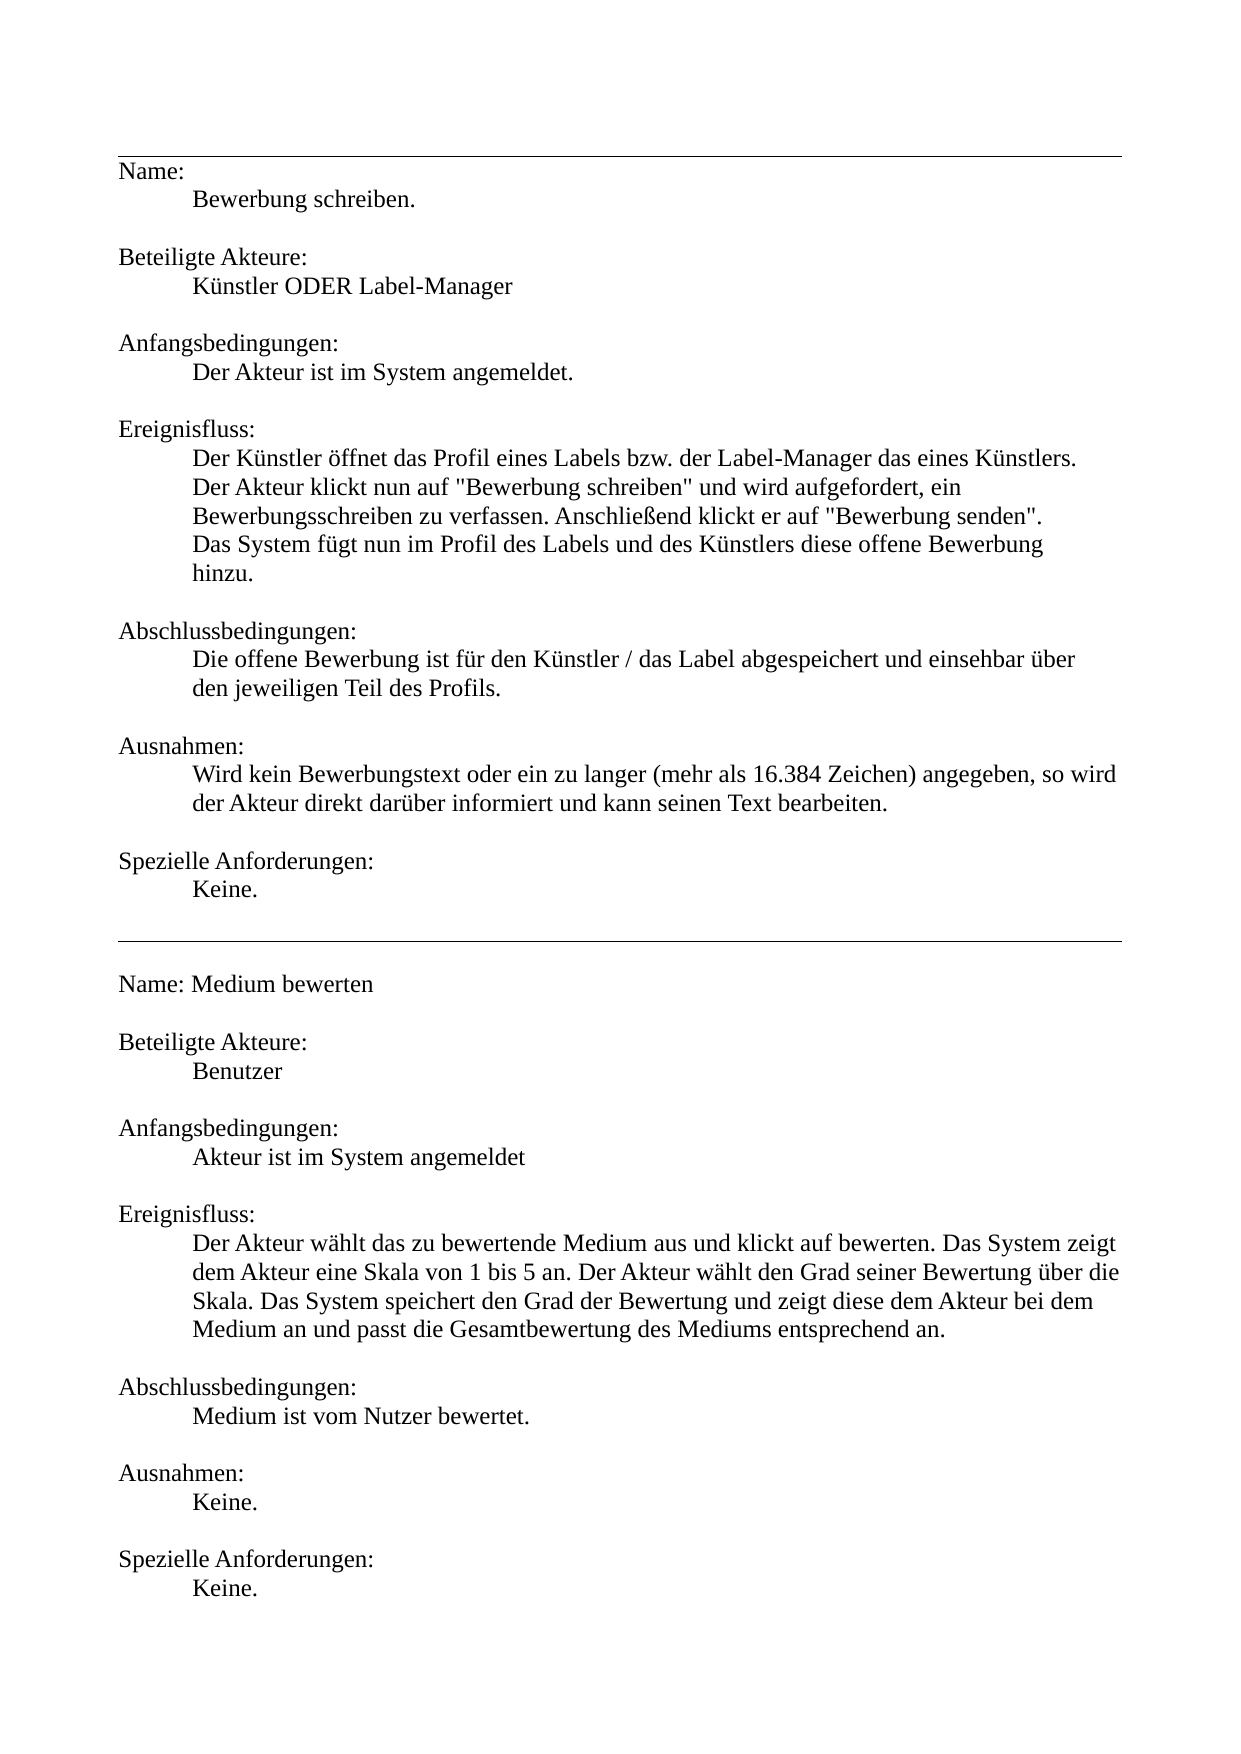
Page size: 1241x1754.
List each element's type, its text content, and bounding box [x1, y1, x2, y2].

text Abschlussbedingungen: [118, 1372, 1122, 1401]
text Der Akteur klickt nun auf "Bewerbung schreiben" und wird aufgefordert, ein Bewerbungsschreiben zu verfassen. Anschließend klickt er auf "Bewerbung senden". [118, 472, 1122, 529]
text Der Akteur wählt das zu bewertende Medium aus und klickt auf bewerten. Das System zeigt dem Akteur eine Skala von 1 bis 5 an. Der Akteur wählt den Grad seiner Bewertung über die Skala. Das System speichert den Grad der Bewertung und zeigt diese dem Akteur bei dem Medium an und passt die Gesamtbewertung des Mediums entsprechend an. [118, 1228, 1122, 1343]
text Beteiligte Akteure: [118, 1027, 1122, 1056]
text Spezielle Anforderungen: [118, 1544, 1122, 1573]
text Akteur ist im System angemeldet [118, 1142, 1122, 1171]
text Beteiligte Akteure: [118, 242, 1122, 271]
text Künstler ODER Label-Manager [118, 271, 1122, 299]
text Das System fügt nun im Profil des Labels und des Künstlers diese offene Bewerbung hinzu. [118, 529, 1122, 587]
text Bewerbung schreiben. [118, 184, 1122, 213]
text Die offene Bewerbung ist für den Künstler / das Label abgespeichert und einsehbar über den jeweiligen Teil des Profils. [118, 644, 1122, 702]
text Keine. [118, 874, 1122, 903]
text Ereignisfluss: [118, 414, 1122, 443]
text Anfangsbedingungen: [118, 1113, 1122, 1142]
text Ausnahmen: [118, 1458, 1122, 1487]
text Name: [118, 157, 1122, 184]
text Medium ist vom Nutzer bewertet. [118, 1401, 1122, 1429]
text Wird kein Bewerbungstext oder ein zu langer (mehr als 16.384 Zeichen) angegeben, so wird der Akteur direkt darüber informiert und kann seinen Text bearbeiten. [118, 759, 1122, 817]
text Benutzer [118, 1056, 1122, 1084]
text Spezielle Anforderungen: [118, 846, 1122, 874]
text Anfangsbedingungen: [118, 328, 1122, 357]
text Der Künstler öffnet das Profil eines Labels bzw. der Label-Manager das eines Künstlers. [118, 443, 1122, 472]
text Der Akteur ist im System angemeldet. [118, 357, 1122, 386]
text Keine. [118, 1487, 1122, 1516]
text Ereignisfluss: [118, 1199, 1122, 1228]
text Keine. [118, 1573, 1122, 1602]
text Name: Medium bewerten [118, 969, 1122, 998]
text Abschlussbedingungen: [118, 616, 1122, 644]
text Ausnahmen: [118, 731, 1122, 759]
